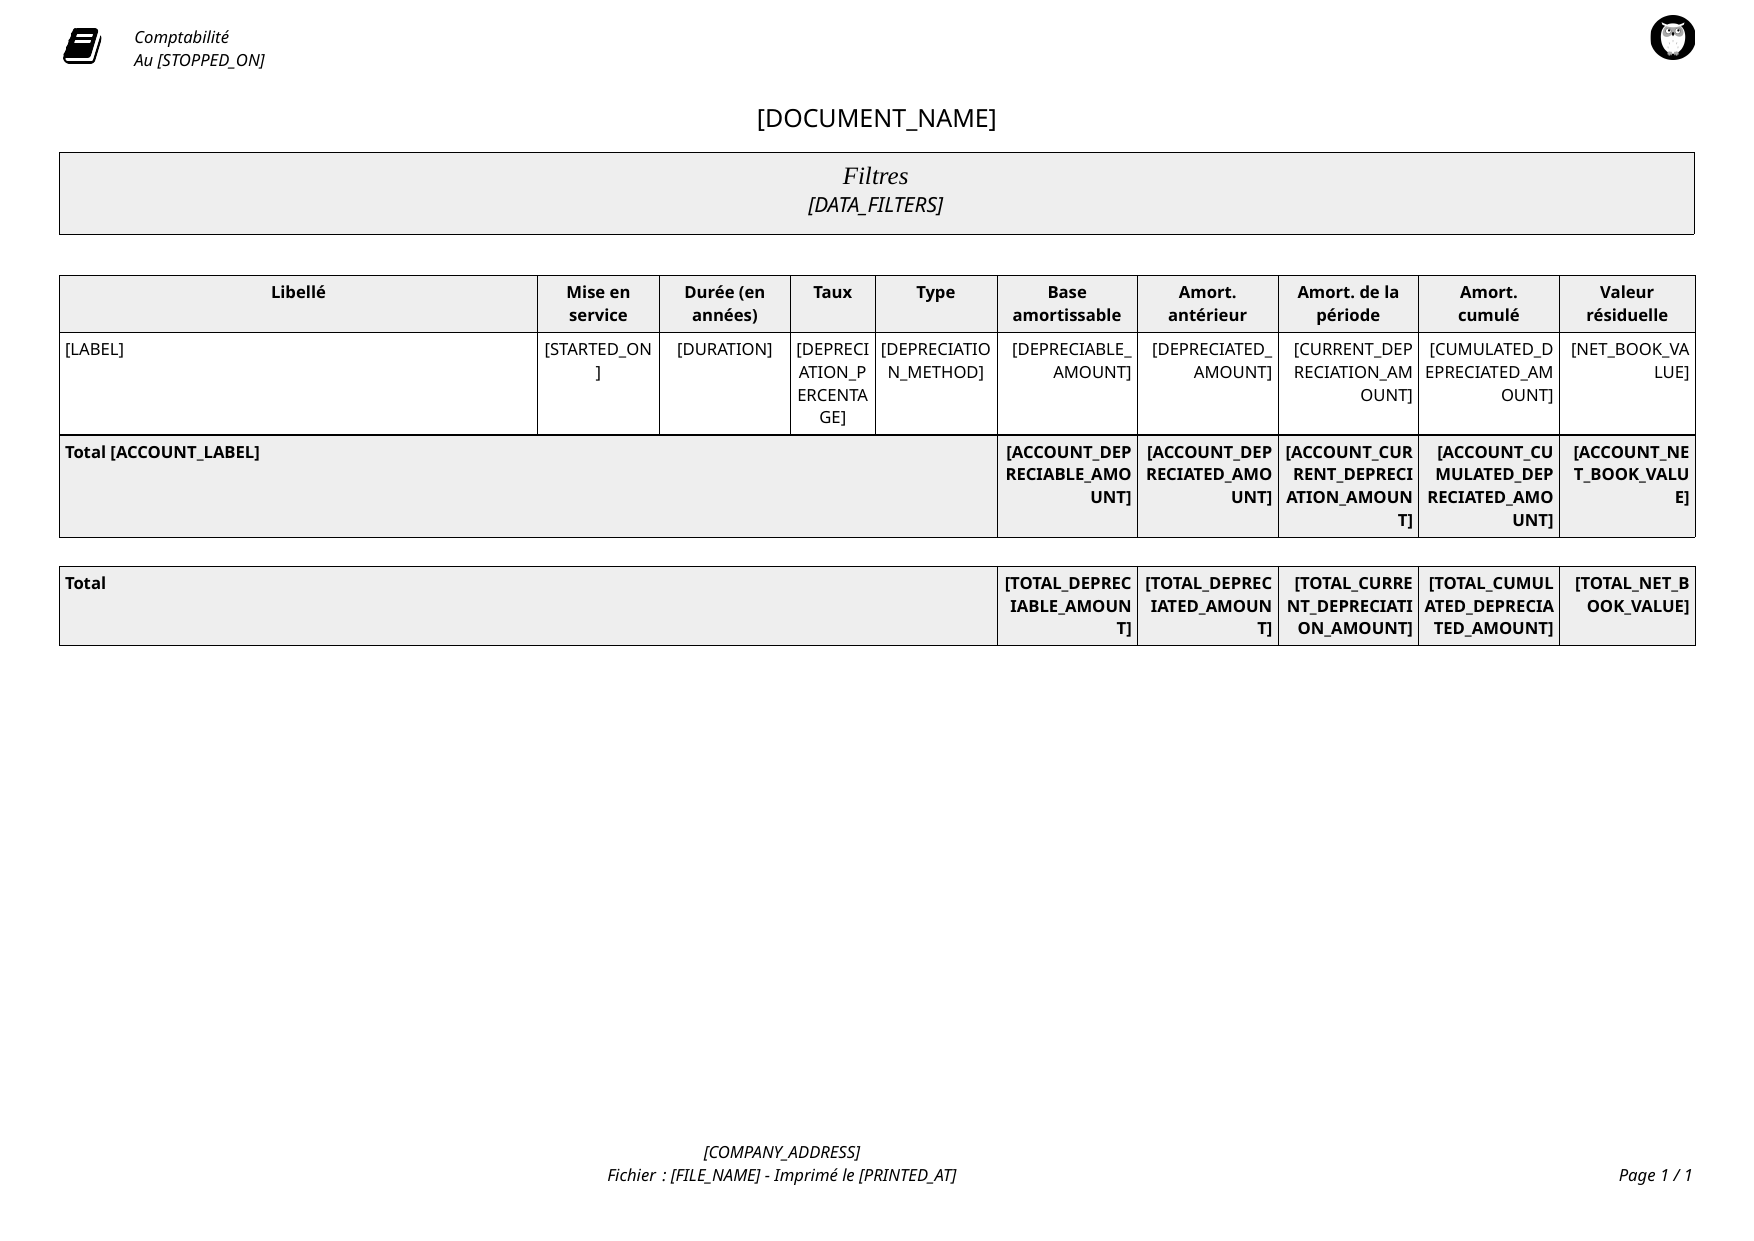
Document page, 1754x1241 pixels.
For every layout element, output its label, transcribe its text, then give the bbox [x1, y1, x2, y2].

table_header [ACCOUNT_CURRENT_DEPRECIATION_AMOUNT] [1279, 436, 1418, 537]
text Filtres [68, 161, 1685, 190]
table_header [DEPRECIATION_METHOD] [876, 333, 997, 434]
table_header [NET_BOOK_VALUE] [1560, 333, 1695, 434]
table_header [CUMULATED_DEPRECIATED_AMOUNT] [1419, 333, 1559, 434]
table_header [DEPRECIATION_PERCENTAGE] [791, 333, 875, 434]
table_header [TOTAL_CURRENT_DEPRECIATION_AMOUNT] [1279, 567, 1418, 645]
table_header [DEPRECIABLE_AMOUNT] [998, 333, 1137, 434]
table_header [DEPRECIATED_AMOUNT] [1138, 333, 1278, 434]
table_header Valeur résiduelle [1560, 276, 1695, 332]
table_header [ACCOUNT_NET_BOOK_VALUE] [1560, 436, 1695, 537]
text [DATA_FILTERS] [68, 190, 1685, 218]
table_header [TOTAL_NET_BOOK_VALUE] [1560, 567, 1695, 645]
table_header [TOTAL_CUMULATED_DEPRECIATED_AMOUNT] [1419, 567, 1559, 645]
table_header Taux [791, 276, 875, 332]
table_header Libellé [60, 276, 537, 332]
table_header Amort. cumulé [1419, 276, 1559, 332]
table_header Base amortissable [998, 276, 1137, 332]
table_header Mise en service [538, 276, 659, 332]
table_header Durée (en années) [660, 276, 790, 332]
table_header Total [60, 567, 997, 645]
picture [1650, 15, 1695, 60]
table_header [TOTAL_DEPRECIABLE_AMOUNT] [998, 567, 1137, 645]
table_header Amort. de la période [1279, 276, 1418, 332]
table_header [CURRENT_DEPRECIATION_AMOUNT] [1279, 333, 1418, 434]
table_header [TOTAL_DEPRECIATED_AMOUNT] [1138, 567, 1278, 645]
table_header [ACCOUNT_DEPRECIATED_AMOUNT] [1138, 436, 1278, 537]
table_header Amort. antérieur [1138, 276, 1278, 332]
table_header [STARTED_ON] [538, 333, 659, 434]
picture [63, 25, 102, 67]
table_header Type [876, 276, 997, 332]
table_header [DURATION] [660, 333, 790, 434]
table_header [ACCOUNT_DEPRECIABLE_AMOUNT] [998, 436, 1137, 537]
text [DOCUMENT_NAME] [59, 100, 1694, 134]
table_header Total [ACCOUNT_LABEL] [60, 436, 997, 537]
table_header [ACCOUNT_CUMULATED_DEPRECIATED_AMOUNT] [1419, 436, 1559, 537]
table_header [LABEL] [60, 333, 537, 434]
